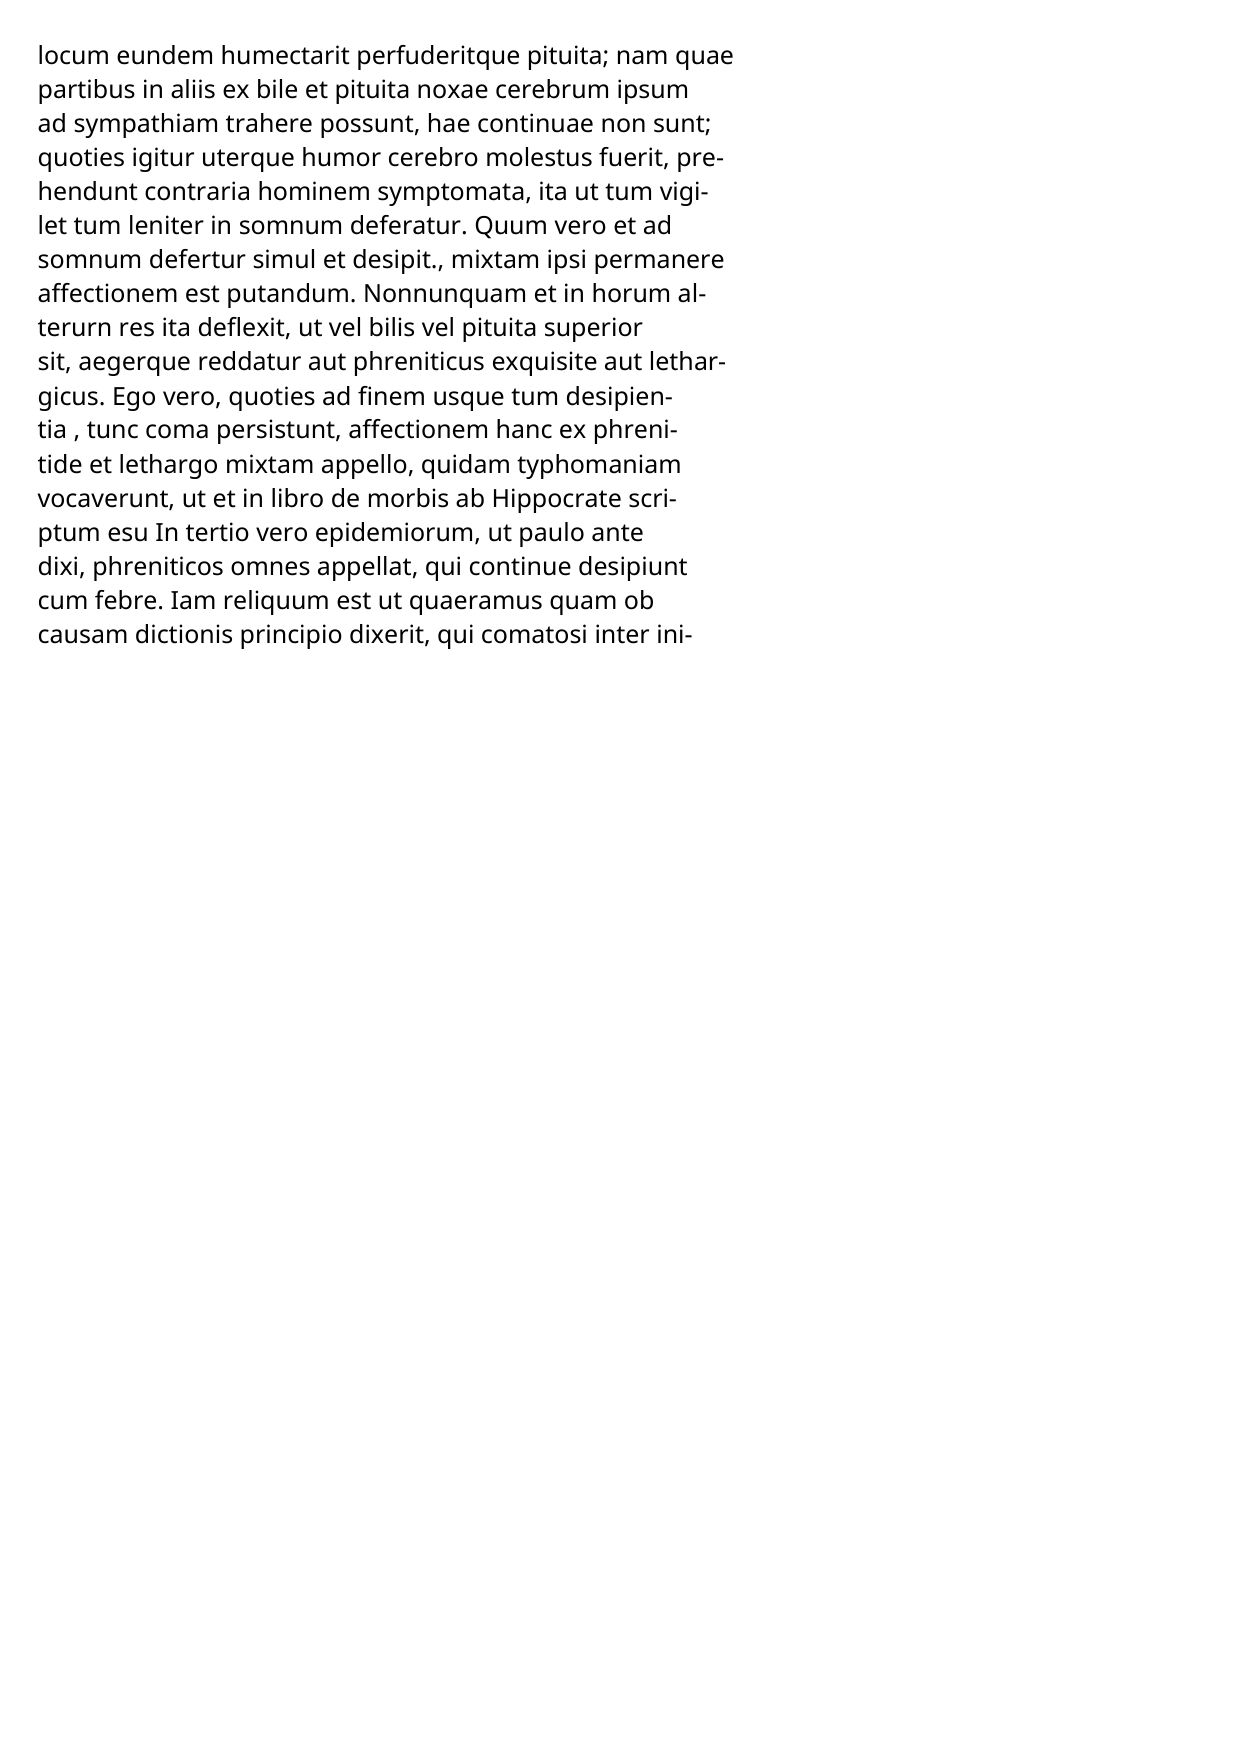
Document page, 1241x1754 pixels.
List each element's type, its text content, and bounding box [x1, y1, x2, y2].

text locum eundem humectarit perfuderitque pituita; nam quae partibus in aliis ex bile et pituita noxae cerebrum ipsum ad sympathiam trahere possunt, hae continuae non sunt; quoties igitur uterque humor cerebro molestus fuerit, pre- hendunt contraria hominem symptomata, ita ut tum vigi- let tum leniter in somnum deferatur. Quum vero et ad somnum defertur simul et desipit., mixtam ipsi permanere affectionem est putandum. Nonnunquam et in horum al- terurn res ita deflexit, ut vel bilis vel pituita superior sit, aegerque reddatur aut phreniticus exquisite aut lethar- gicus. Ego vero, quoties ad finem usque tum desipien- tia , tunc coma persistunt, affectionem hanc ex phreni- tide et lethargo mixtam appello, quidam typhomaniam vocaverunt, ut et in libro de morbis ab Hippocrate scri- ptum esu In tertio vero epidemiorum, ut paulo ante dixi, phreniticos omnes appellat, qui continue desipiunt cum febre. Iam reliquum est ut quaeramus quam ob causam dictionis principio dixerit, qui comatosi inter ini- [37, 37, 1203, 651]
